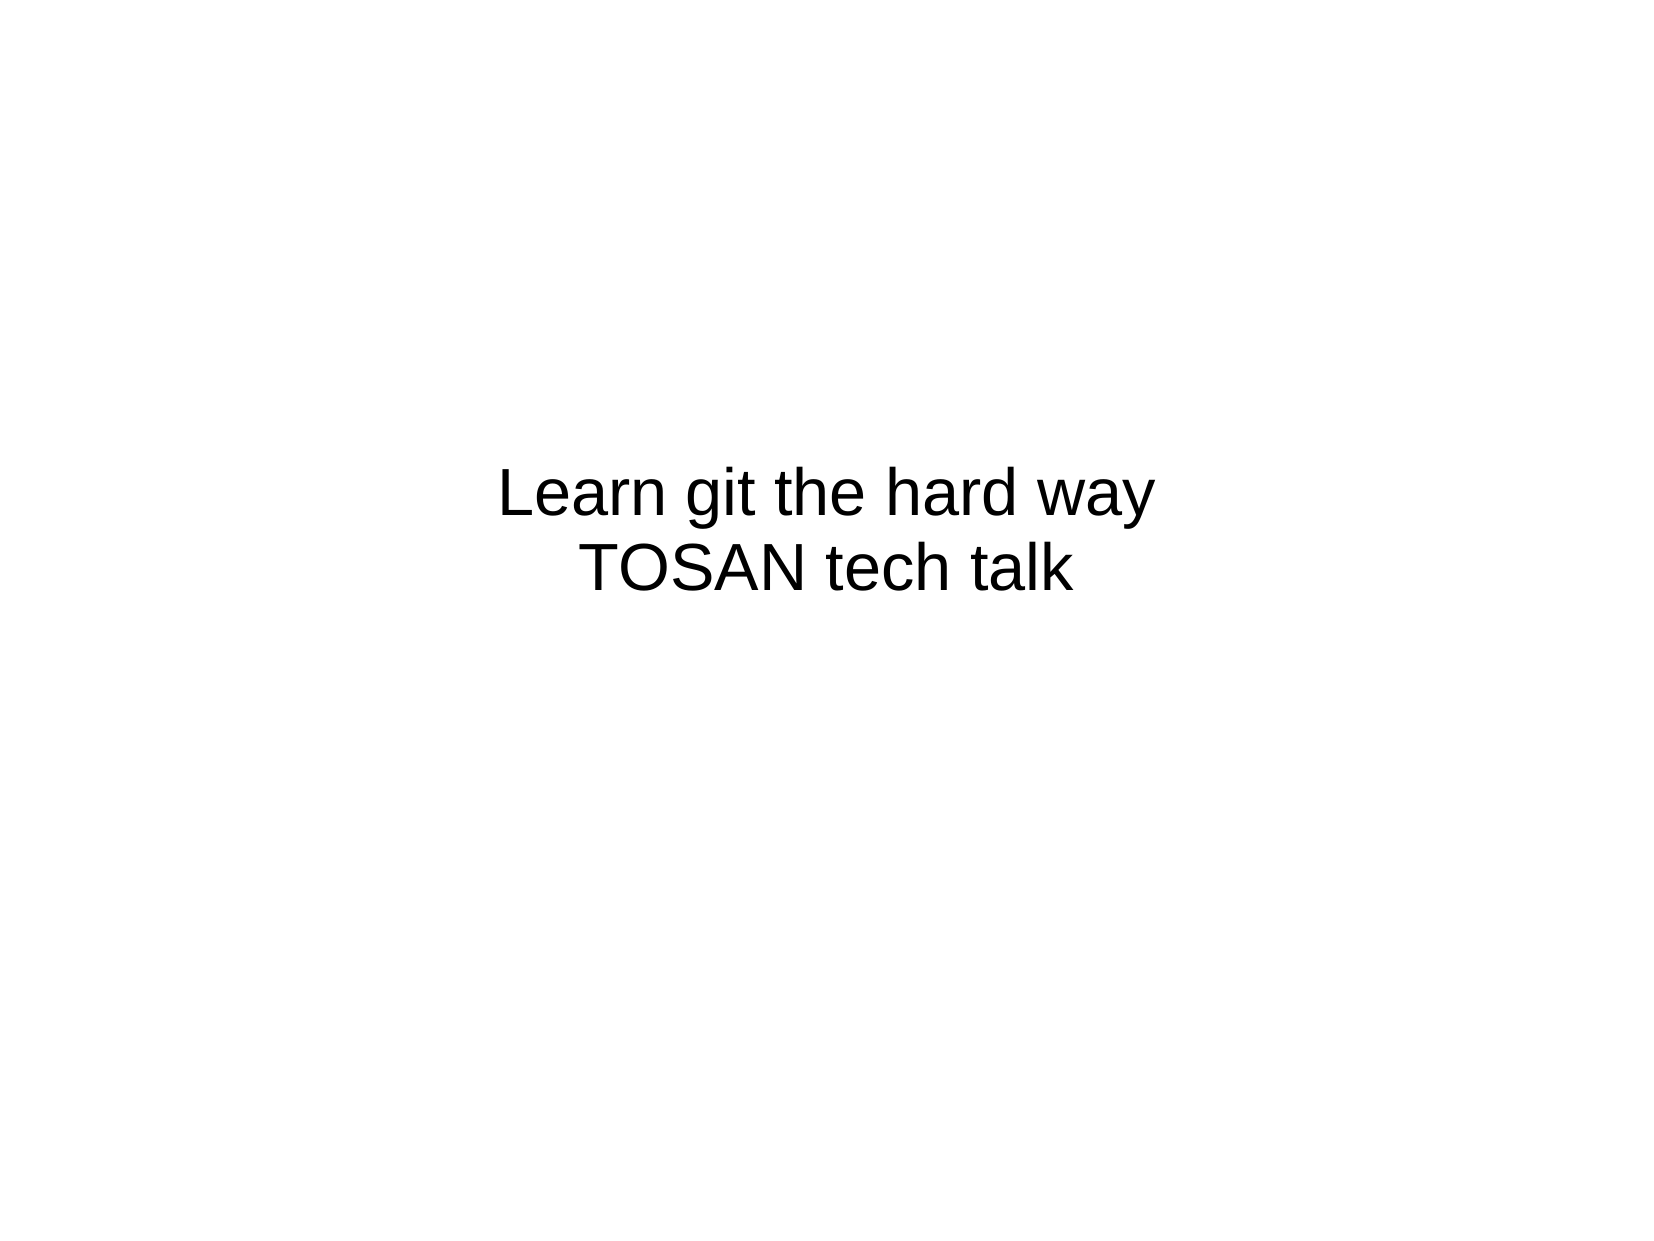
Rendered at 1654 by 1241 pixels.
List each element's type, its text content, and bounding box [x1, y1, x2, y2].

subtitle Learn git the hard way TOSAN tech talk [82, 49, 1571, 1010]
